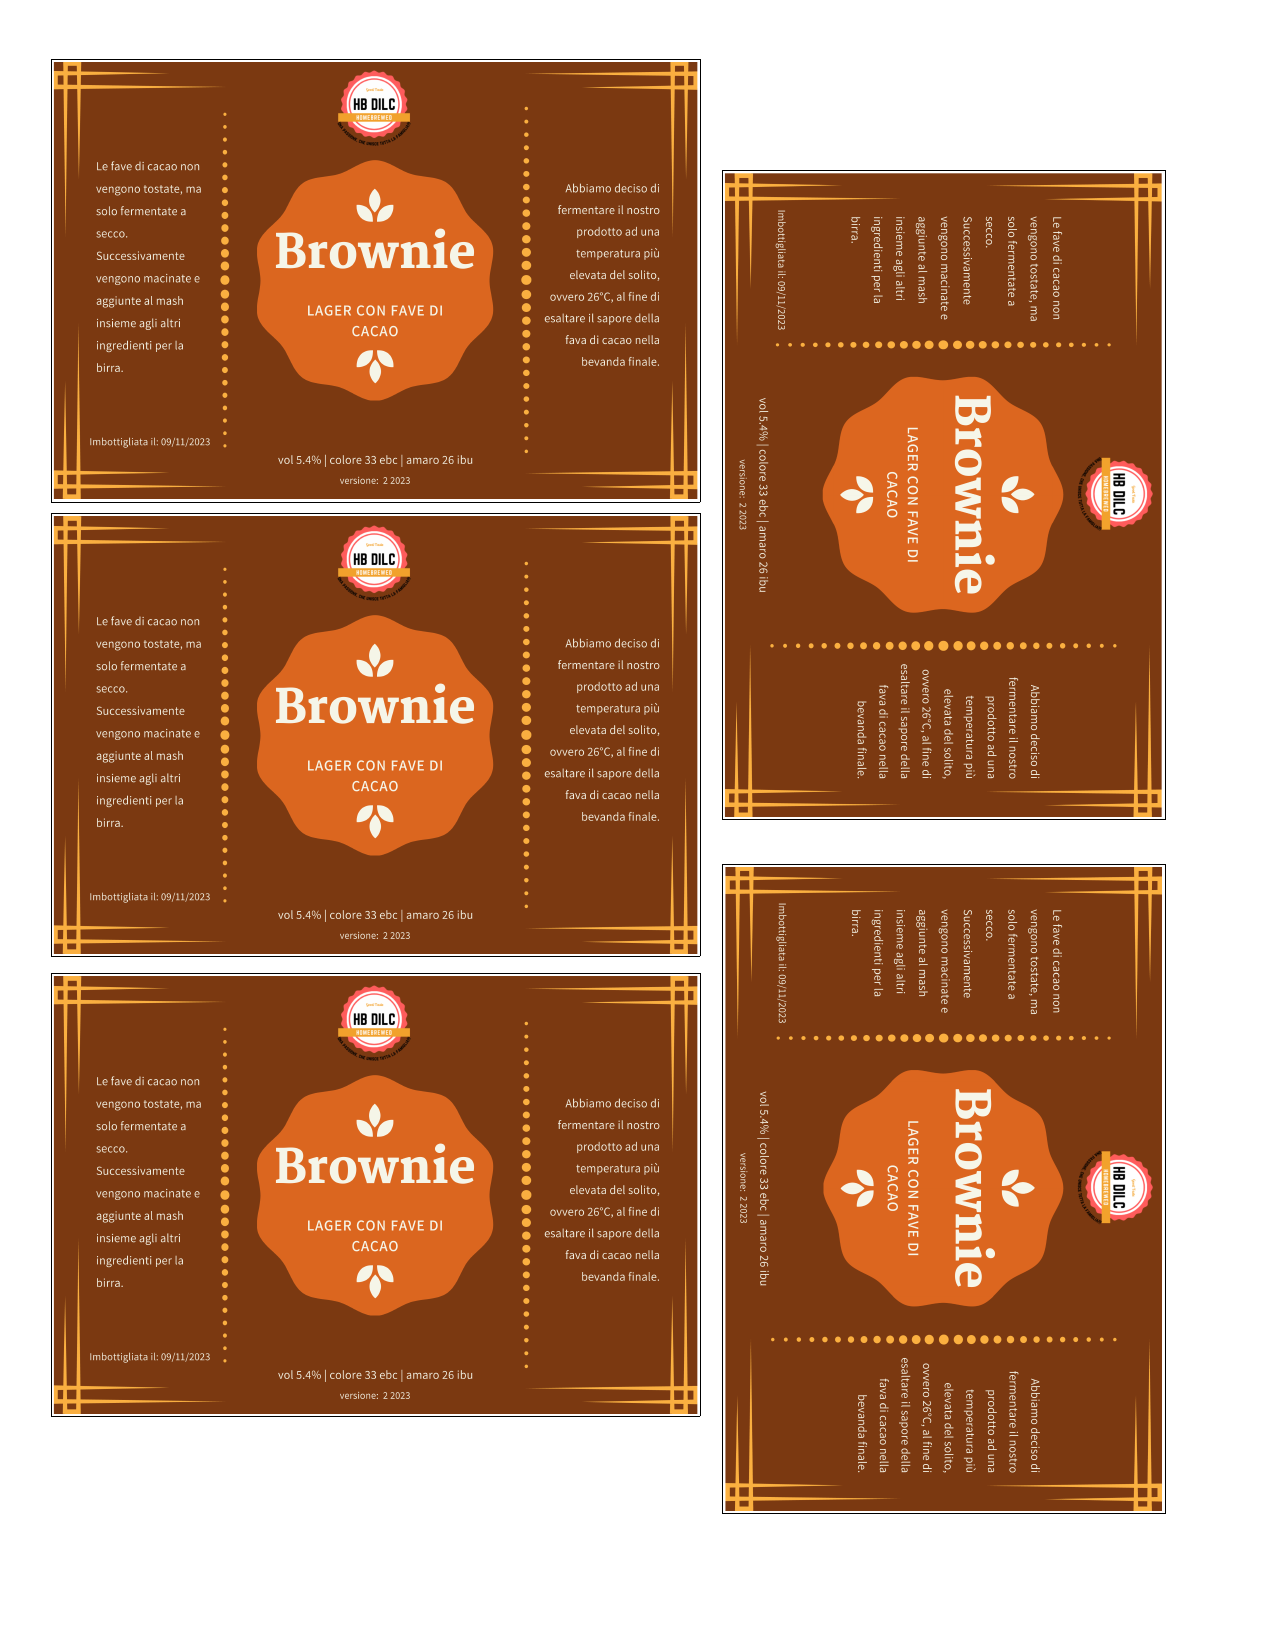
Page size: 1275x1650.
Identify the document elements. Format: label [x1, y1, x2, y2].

picture [725, 174, 1162, 817]
picture [53, 62, 698, 499]
picture [53, 976, 698, 1414]
picture [726, 867, 1162, 1511]
picture [53, 516, 698, 954]
